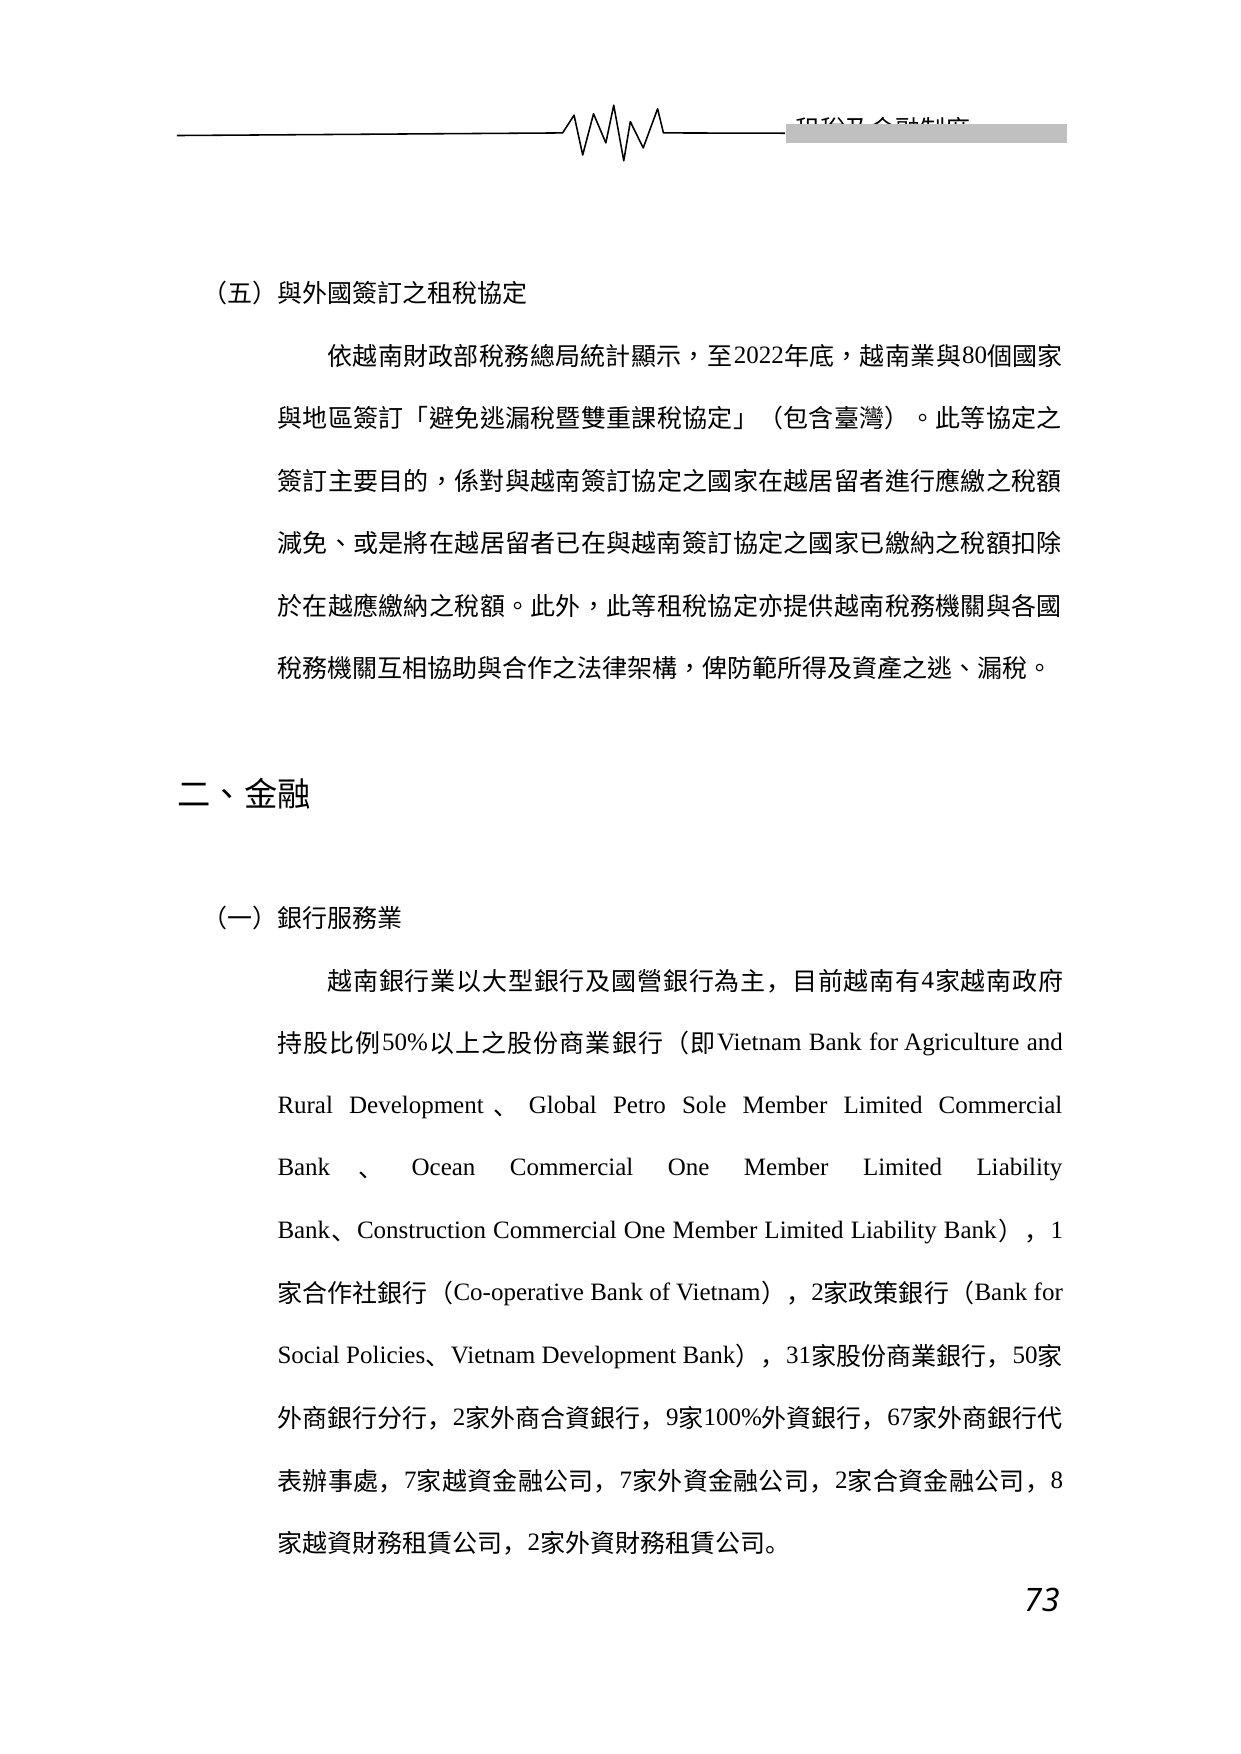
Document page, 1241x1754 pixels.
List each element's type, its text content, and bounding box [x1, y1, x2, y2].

text （一）銀行服務業 [202, 875, 1063, 938]
text 依越南財政部稅務總局統計顯示，至2022年底，越南業與80個國家與地區簽訂「避免逃漏稅暨雙重課稅協定」（包含臺灣）。此等協定之簽訂主要目的，係對與越南簽訂協定之國家在越居留者進行應繳之稅額減免、或是將在越居留者已在與越南簽訂協定之國家已繳納之稅額扣除於在越應繳納之稅額。此外，此等租稅協定亦提供越南稅務機關與各國稅務機關互相協助與合作之法律架構，俾防範所得及資產之逃、漏稅。 [277, 313, 1063, 688]
text 越南銀行業以大型銀行及國營銀行為主，目前越南有4家越南政府持股比例50%以上之股份商業銀行（即Vietnam Bank for Agriculture and Rural Development、Global Petro Sole Member Limited Commercial Bank、Ocean Commercial One Member Limited Liability Bank、Construction Commercial One Member Limited Liability Bank），1家合作社銀行（Co-operative Bank of Vietnam），2家政策銀行（Bank for Social Policies、Vietnam Development Bank），31家股份商業銀行，50家外商銀行分行，2家外商合資銀行，9家100%外資銀行，67家外商銀行代表辦事處，7家越資金融公司，7家外資金融公司，2家合資金融公司，8家越資財務租賃公司，2家外資財務租賃公司。 [277, 938, 1063, 1563]
text （五）與外國簽訂之租稅協定 [202, 250, 1063, 313]
text 二、金融 [177, 750, 1063, 813]
